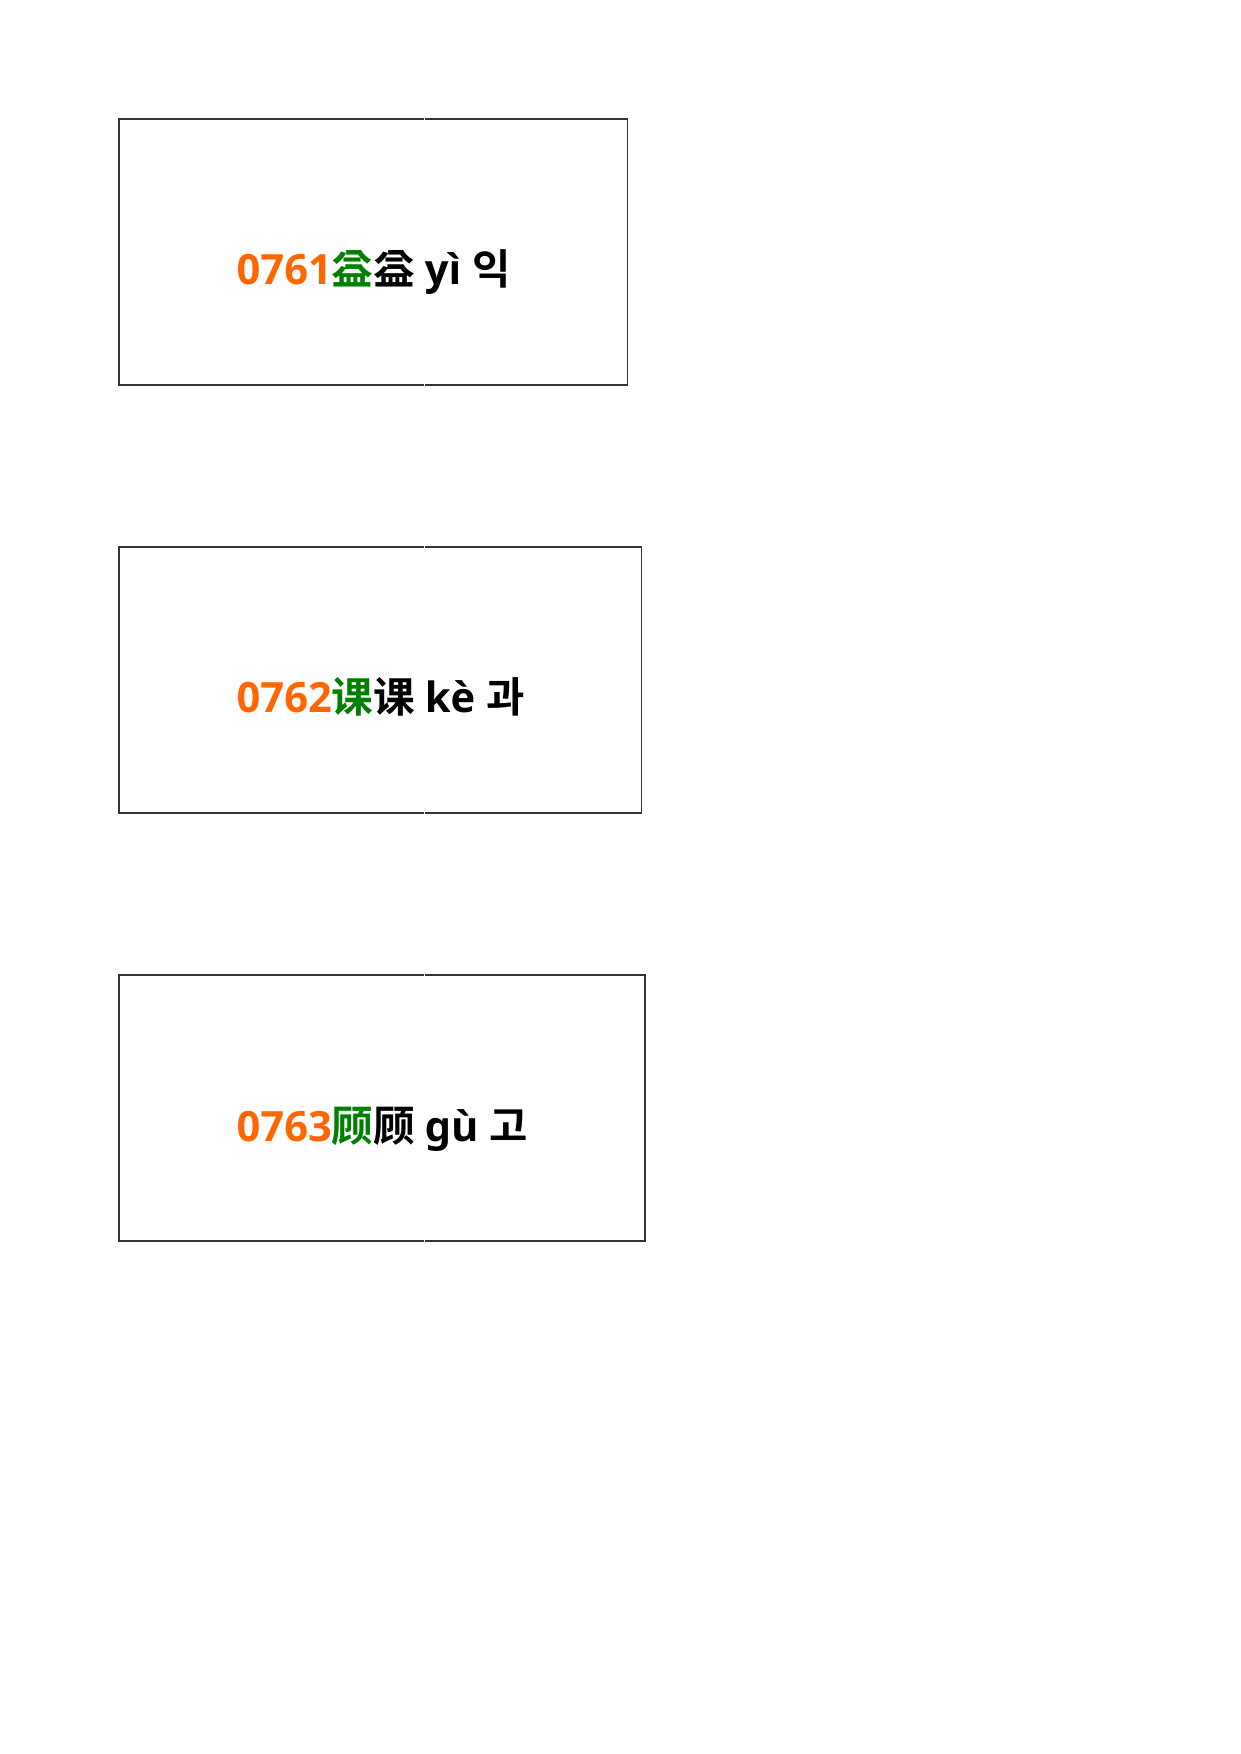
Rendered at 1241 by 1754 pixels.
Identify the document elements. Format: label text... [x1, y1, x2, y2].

text [628, 118, 1122, 386]
text 0763顾顾 gù 고 [120, 975, 644, 1241]
text 0762课课 kè 과 [120, 547, 641, 813]
text 0761益益 yì 익 [120, 119, 627, 385]
text [646, 974, 1122, 1242]
text [642, 546, 1122, 814]
